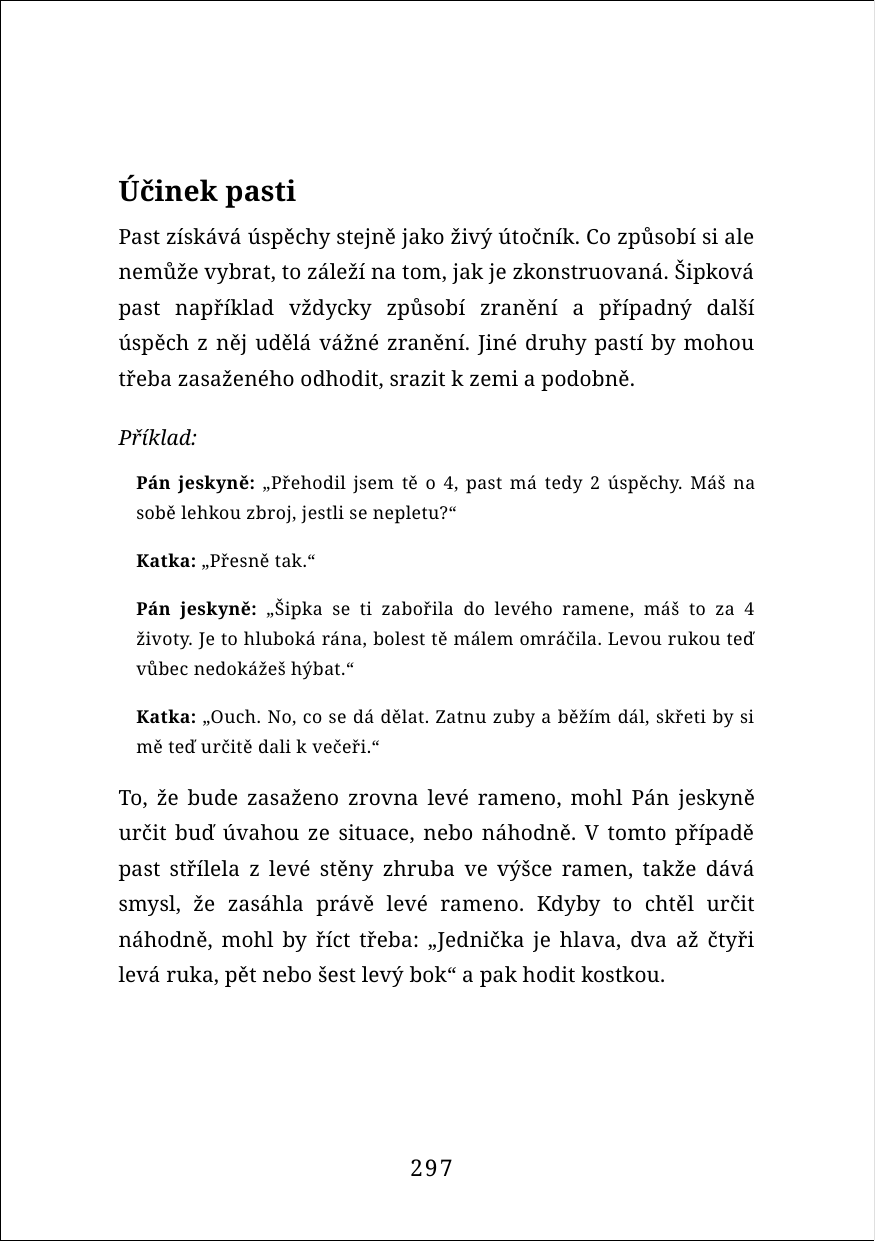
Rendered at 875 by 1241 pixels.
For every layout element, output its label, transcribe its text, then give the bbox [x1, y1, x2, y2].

text Katka: „Ouch. No, co se dá dělat. Zatnu zuby a běžím dál, skřeti by si mě teď určitě dali k večeři.“ [136, 705, 756, 759]
text To, že bude zasaženo zrovna levé rameno, mohl Pán jeskyně určit buď úvahou ze situace, nebo náhodně. V tomto případě past střílela z levé stěny zhruba ve výšce ramen, takže dává smysl, že zasáhla právě levé rameno. Kdyby to chtěl určit náhodně, mohl by říct třeba: „Jednička je hlava, dva až čtyři levá ruka, pět nebo šest levý bok“ a pak hodit kostkou. [118, 783, 756, 989]
text Past získává úspěchy stejně jako živý útočník. Co způsobí si ale nemůže vybrat, to záleží na tom, jak je zkonstruovaná. Šipková past například vždycky způsobí zranění a případný další úspěch z něj udělá vážné zranění. Jiné druhy pastí by mohou třeba zasaženého odhodit, srazit k zemi a podobně. [118, 222, 756, 392]
text Katka: „Přesně tak.“ [136, 548, 756, 573]
text Příklad: [118, 423, 756, 452]
text Pán jeskyně: „Přehodil jsem tě o 4, past má tedy 2 úspěchy. Máš na sobě lehkou zbroj, jestli se nepletu?“ [136, 470, 756, 525]
subtitle Účinek pasti [118, 172, 756, 210]
text Pán jeskyně: „Šipka se ti zabořila do levého ramene, máš to za 4 životy. Je to hluboká rána, bolest tě málem omráčila. Levou rukou teď vůbec nedokážeš hýbat.“ [136, 596, 756, 681]
